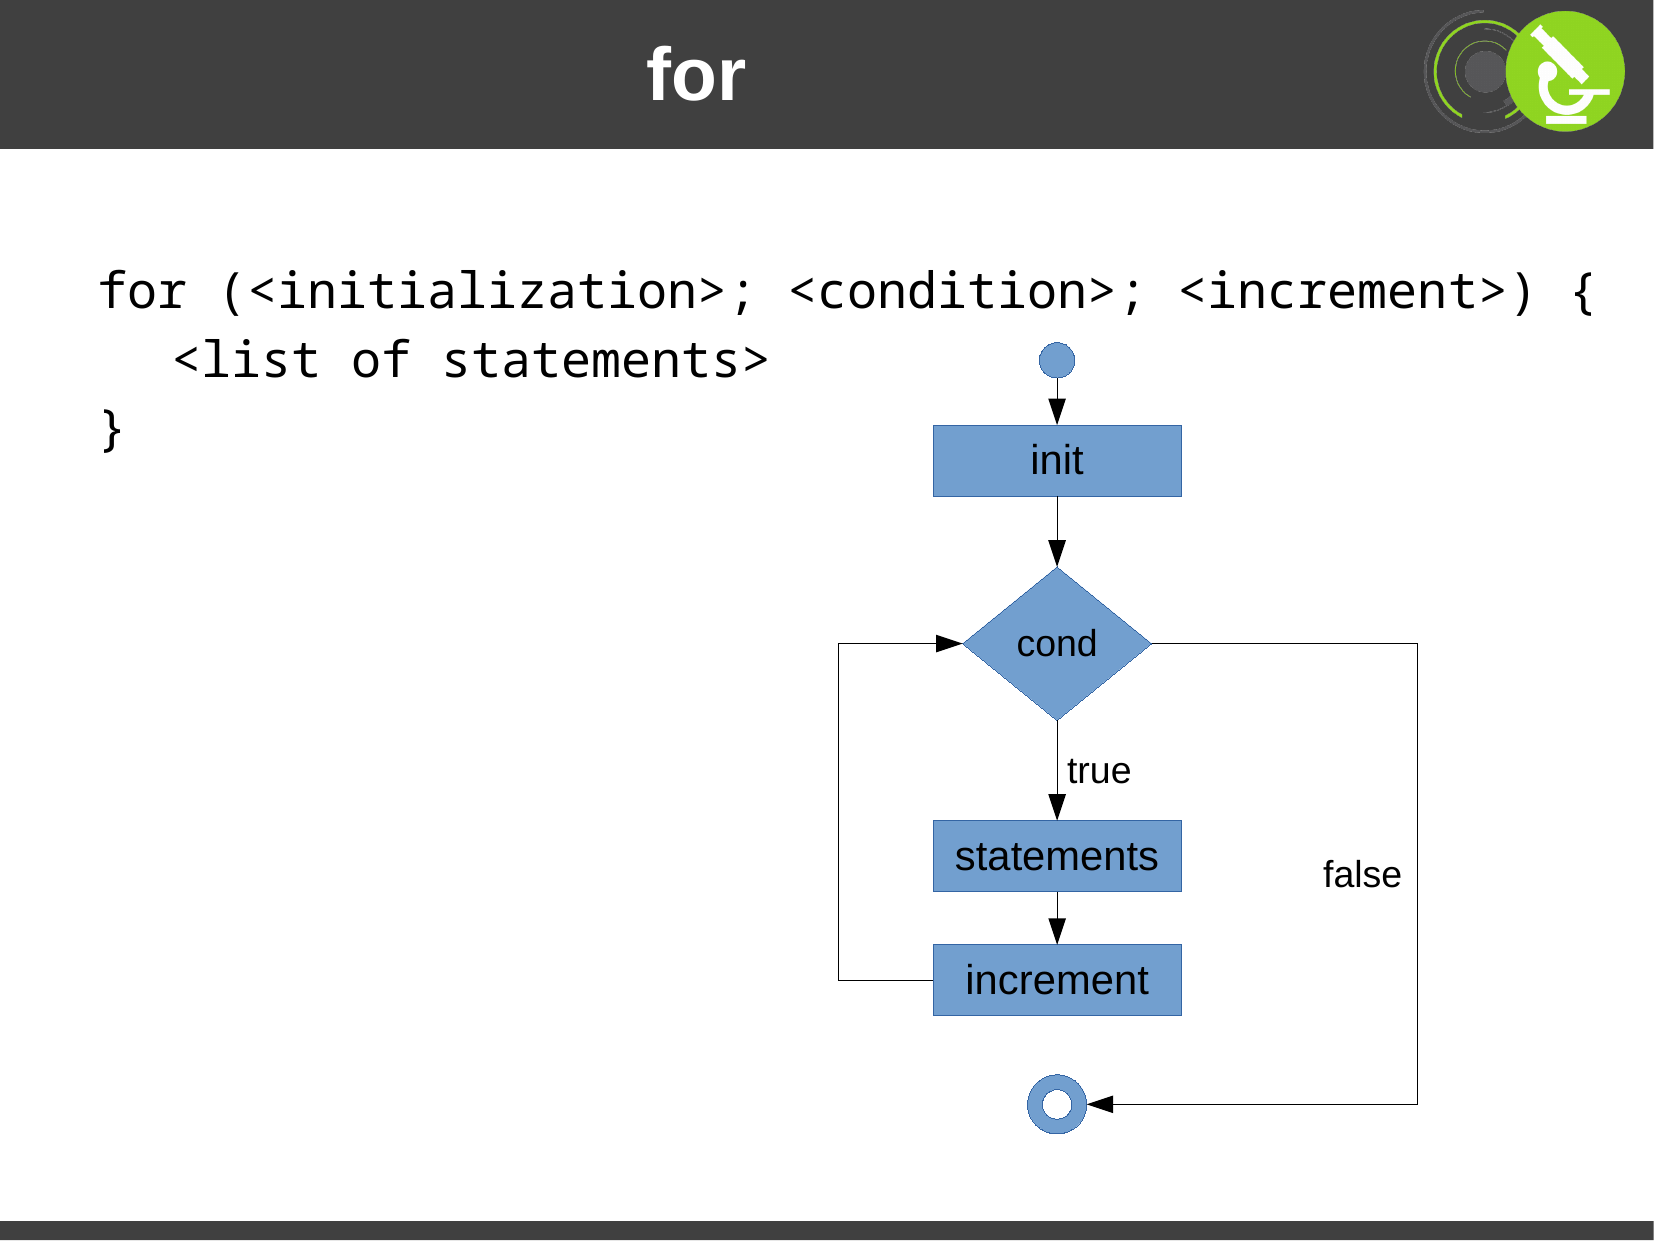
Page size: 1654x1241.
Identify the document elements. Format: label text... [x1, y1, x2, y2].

text_box increment [933, 944, 1182, 1016]
title for [0, 0, 1394, 149]
text_box init [933, 425, 1182, 497]
text_box for (<initialization>; <condition>; <increment>) { <list of statements> } [82, 248, 1630, 443]
picture [1420, 5, 1630, 138]
text_box cond [963, 567, 1152, 721]
text_box [1039, 342, 1075, 378]
text_box statements [933, 820, 1182, 892]
text_box [1027, 1074, 1087, 1134]
